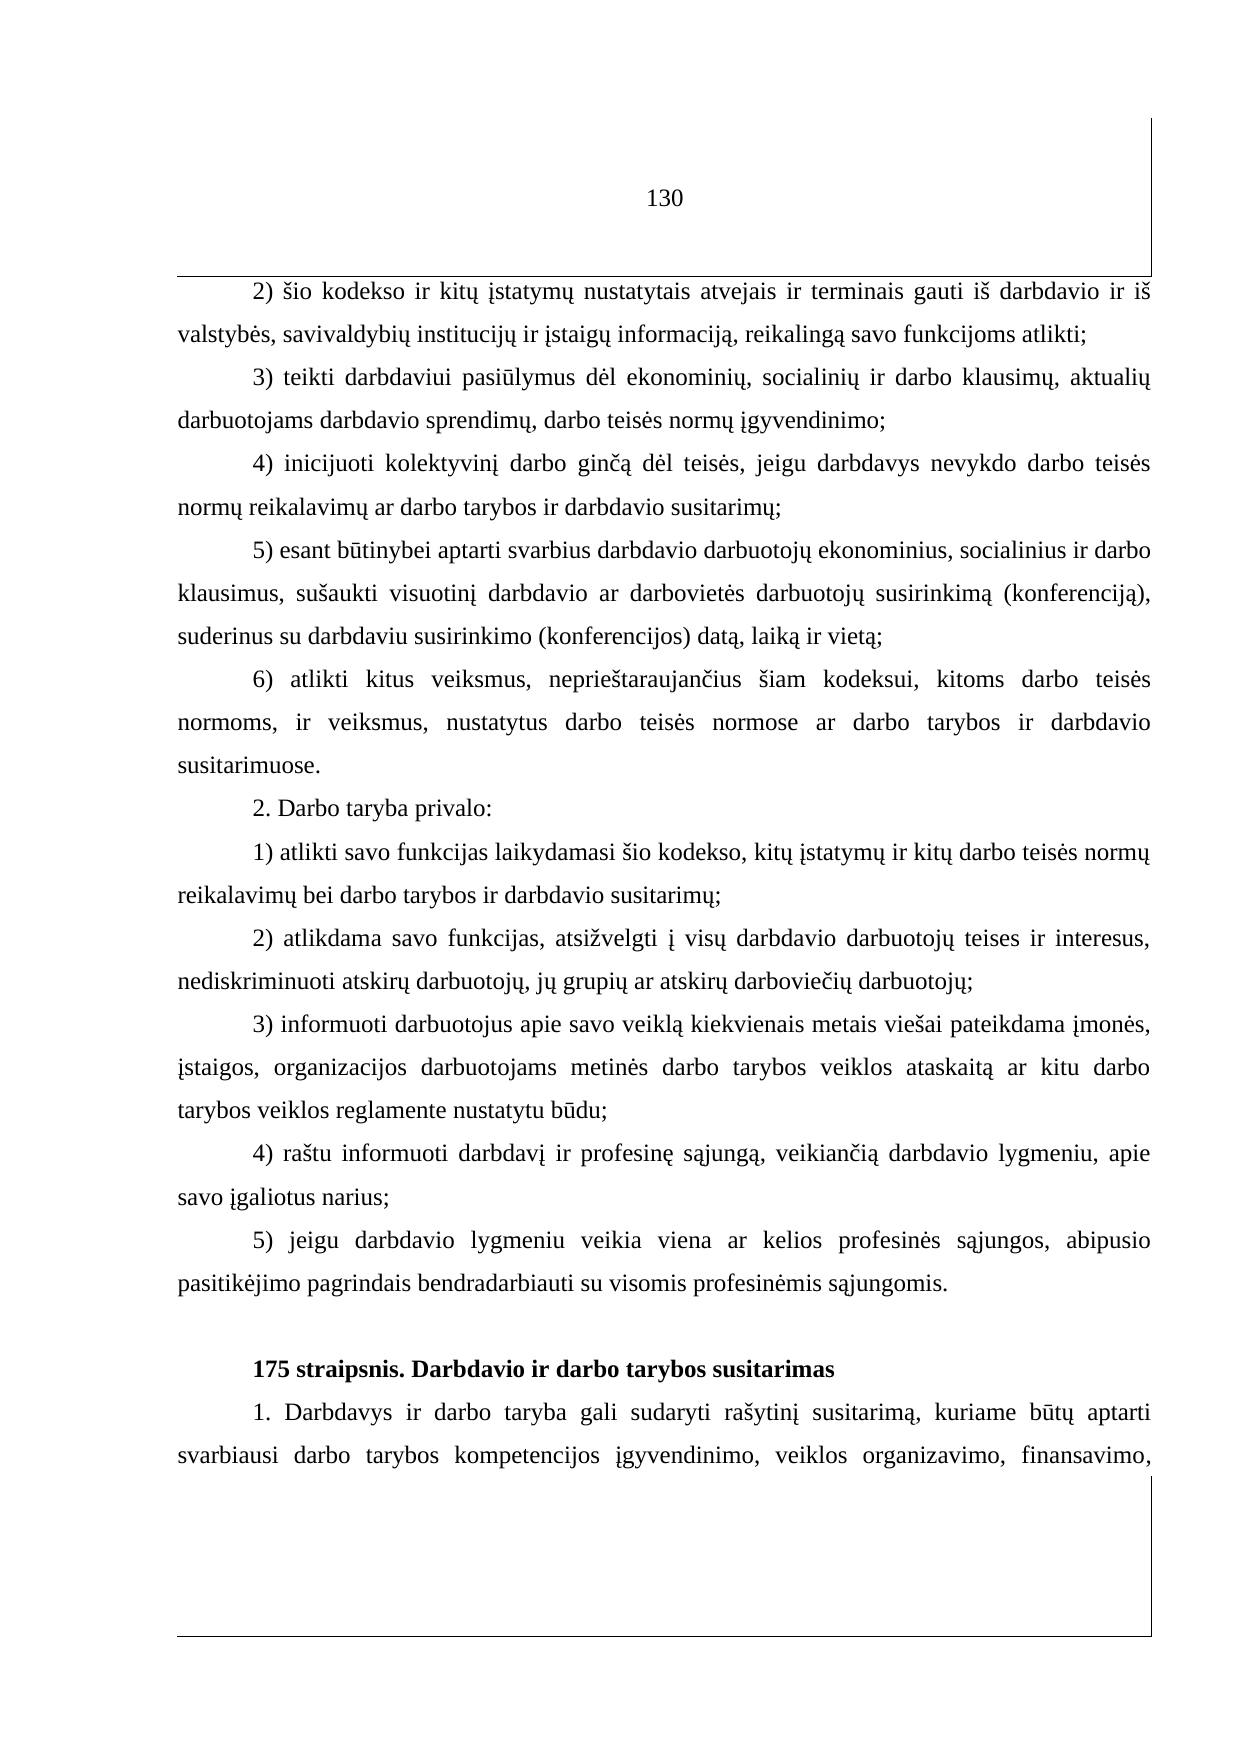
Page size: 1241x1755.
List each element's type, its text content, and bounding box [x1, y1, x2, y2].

text 1. Darbdavys ir darbo taryba gali sudaryti rašytinį susitarimą, kuriame būtų aptarti svarbiausi darbo tarybos kompetencijos įgyvendinimo, veiklos organizavimo, finansavimo, [177, 1397, 1152, 1469]
text 6) atlikti kitus veiksmus, neprieštaraujančius šiam kodeksui, kitoms darbo teisės normoms, ir veiksmus, nustatytus darbo teisės normose ar darbo tarybos ir darbdavio susitarimuose. [177, 664, 1152, 779]
text 3) informuoti darbuotojus apie savo veiklą kiekvienais metais viešai pateikdama įmonės, įstaigos, organizacijos darbuotojams metinės darbo tarybos veiklos ataskaitą ar kitu darbo tarybos veiklos reglamente nustatytu būdu; [177, 1009, 1152, 1124]
subtitle 175 straipsnis. Darbdavio ir darbo tarybos susitarimas [177, 1354, 1152, 1383]
text 3) teikti darbdaviui pasiūlymus dėl ekonominių, socialinių ir darbo klausimų, aktualių darbuotojams darbdavio sprendimų, darbo teisės normų įgyvendinimo; [177, 362, 1152, 434]
text 5) jeigu darbdavio lygmeniu veikia viena ar kelios profesinės sąjungos, abipusio pasitikėjimo pagrindais bendradarbiauti su visomis profesinėmis sąjungomis. [177, 1225, 1152, 1297]
text 1) atlikti savo funkcijas laikydamasi šio kodekso, kitų įstatymų ir kitų darbo teisės normų reikalavimų bei darbo tarybos ir darbdavio susitarimų; [177, 837, 1152, 908]
text 2. Darbo taryba privalo: [177, 793, 1152, 822]
text 2) atlikdama savo funkcijas, atsižvelgti į visų darbdavio darbuotojų teises ir interesus, nediskriminuoti atskirų darbuotojų, jų grupių ar atskirų darboviečių darbuotojų; [177, 923, 1152, 995]
text 4) inicijuoti kolektyvinį darbo ginčą dėl teisės, jeigu darbdavys nevykdo darbo teisės normų reikalavimų ar darbo tarybos ir darbdavio susitarimų; [177, 448, 1152, 520]
text 2) šio kodekso ir kitų įstatymų nustatytais atvejais ir terminais gauti iš darbdavio ir iš valstybės, savivaldybių institucijų ir įstaigų informaciją, reikalingą savo funkcijoms atlikti; [177, 276, 1152, 348]
text 5) esant būtinybei aptarti svarbius darbdavio darbuotojų ekonominius, socialinius ir darbo klausimus, sušaukti visuotinį darbdavio ar darbovietės darbuotojų susirinkimą (konferenciją), suderinus su darbdaviu susirinkimo (konferencijos) datą, laiką ir vietą; [177, 535, 1152, 650]
text 4) raštu informuoti darbdavį ir profesinę sąjungą, veikiančią darbdavio lygmeniu, apie savo įgaliotus narius; [177, 1138, 1152, 1210]
